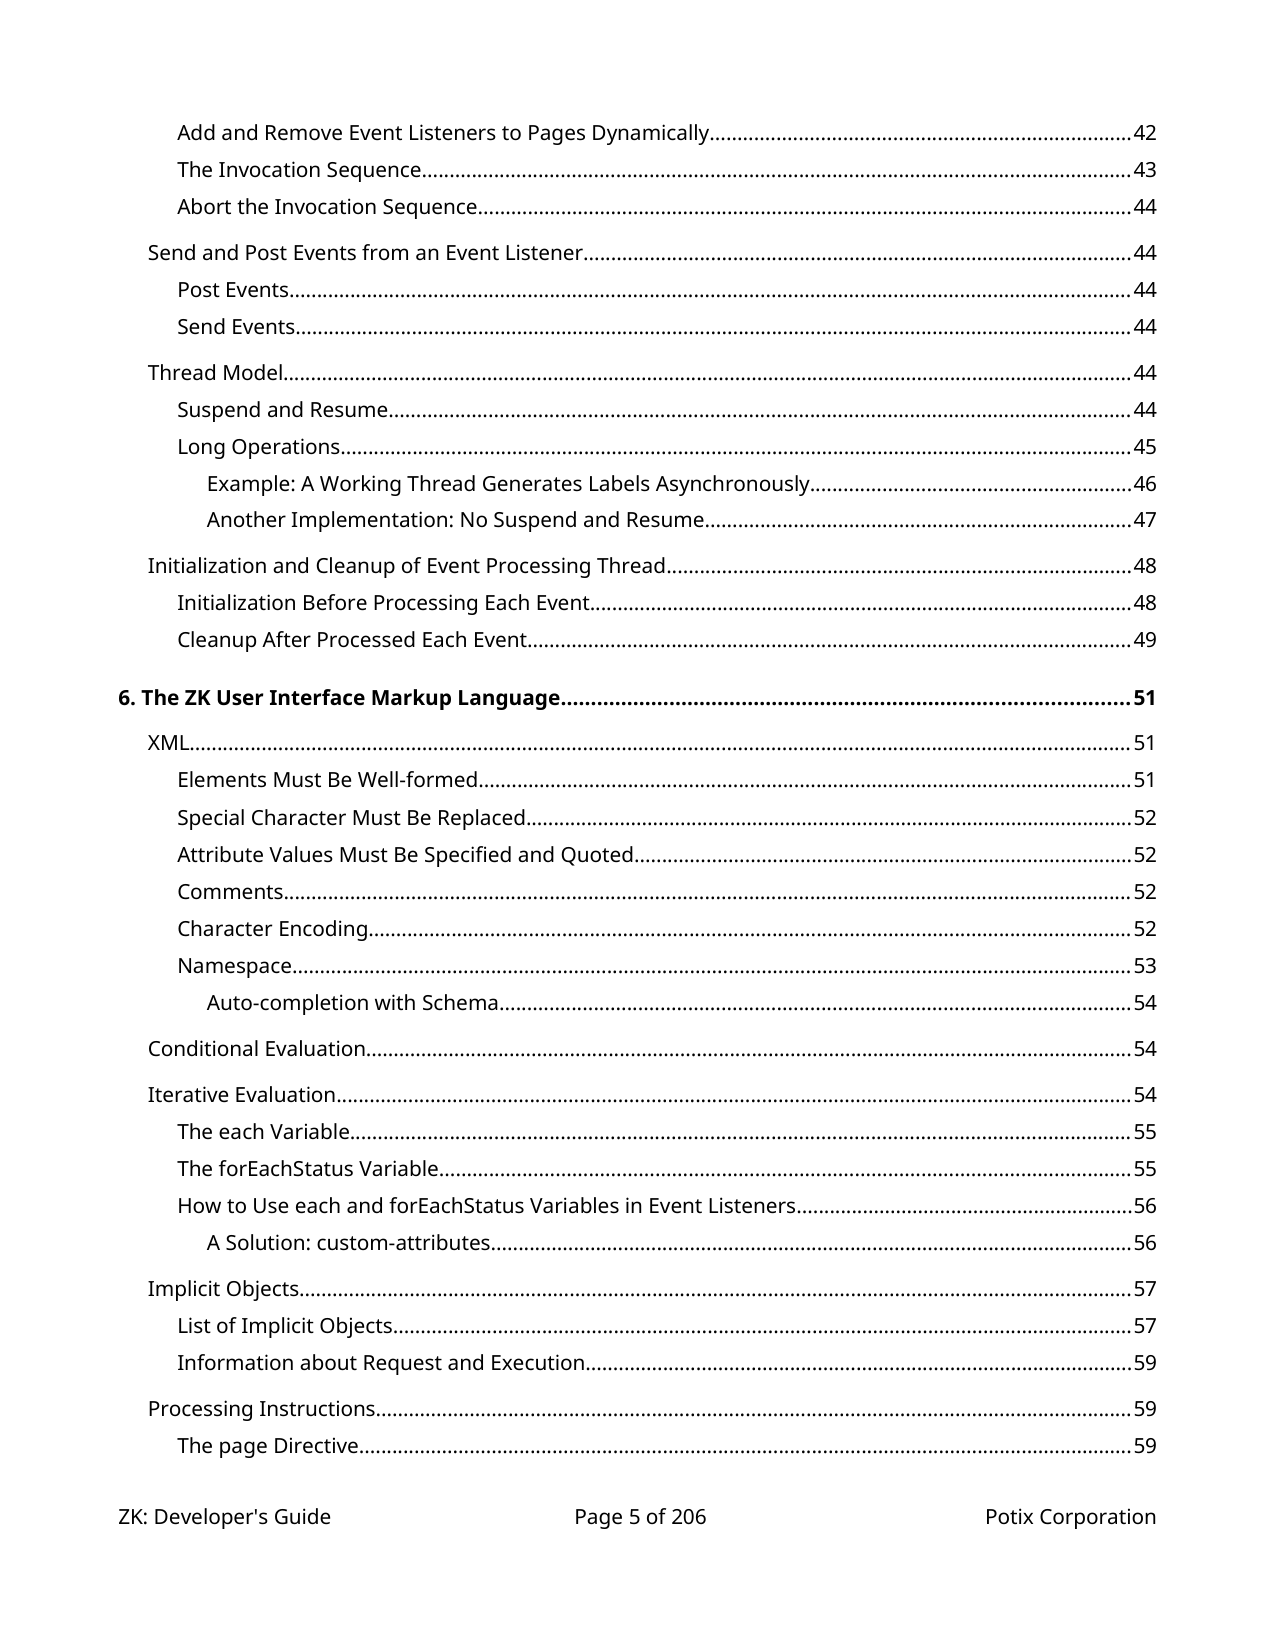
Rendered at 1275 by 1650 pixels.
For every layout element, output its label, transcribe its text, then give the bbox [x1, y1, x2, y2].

text Example: A Working Thread Generates Labels Asynchronously 46 [207, 469, 1157, 498]
text Send Events 44 [177, 312, 1157, 341]
text Attribute Values Must Be Specified and Quoted 52 [177, 840, 1157, 868]
text Suspend and Resume 44 [177, 395, 1157, 424]
text Send and Post Events from an Event Listener 44 [148, 238, 1157, 266]
text The each Variable 55 [177, 1117, 1157, 1145]
text Namespace 53 [177, 951, 1157, 979]
text Implicit Objects 57 [148, 1274, 1157, 1302]
text XML 51 [148, 728, 1157, 757]
text The Invocation Sequence 43 [177, 155, 1157, 183]
text Initialization and Cleanup of Event Processing Thread 48 [148, 551, 1157, 579]
text How to Use each and forEachStatus Variables in Event Listeners 56 [177, 1191, 1157, 1219]
text Add and Remove Event Listeners to Pages Dynamically 42 [177, 118, 1157, 146]
text Thread Model 44 [148, 358, 1157, 387]
text Auto-completion with Schema 54 [207, 988, 1157, 1016]
text Abort the Invocation Sequence 44 [177, 192, 1157, 221]
text Comments 52 [177, 877, 1157, 905]
text The forEachStatus Variable 55 [177, 1154, 1157, 1182]
text Special Character Must Be Replaced 52 [177, 803, 1157, 831]
text Character Encoding 52 [177, 914, 1157, 942]
text A Solution: custom-attributes 56 [207, 1228, 1157, 1257]
text Elements Must Be Well-formed 51 [177, 766, 1157, 794]
text Another Implementation: No Suspend and Resume 47 [207, 505, 1157, 533]
text The page Directive 59 [177, 1431, 1157, 1460]
text Iterative Evaluation 54 [148, 1080, 1157, 1108]
text Processing Instructions 59 [148, 1394, 1157, 1423]
text Conditional Evaluation 54 [148, 1034, 1157, 1062]
text 6. The ZK User Interface Markup Language 51 [118, 683, 1157, 711]
text Post Events 44 [177, 275, 1157, 303]
text Information about Request and Execution 59 [177, 1348, 1157, 1377]
text List of Implicit Objects 57 [177, 1311, 1157, 1339]
text Initialization Before Processing Each Event 48 [177, 588, 1157, 616]
text Long Operations 45 [177, 432, 1157, 461]
text Cleanup After Processed Each Event 49 [177, 625, 1157, 653]
